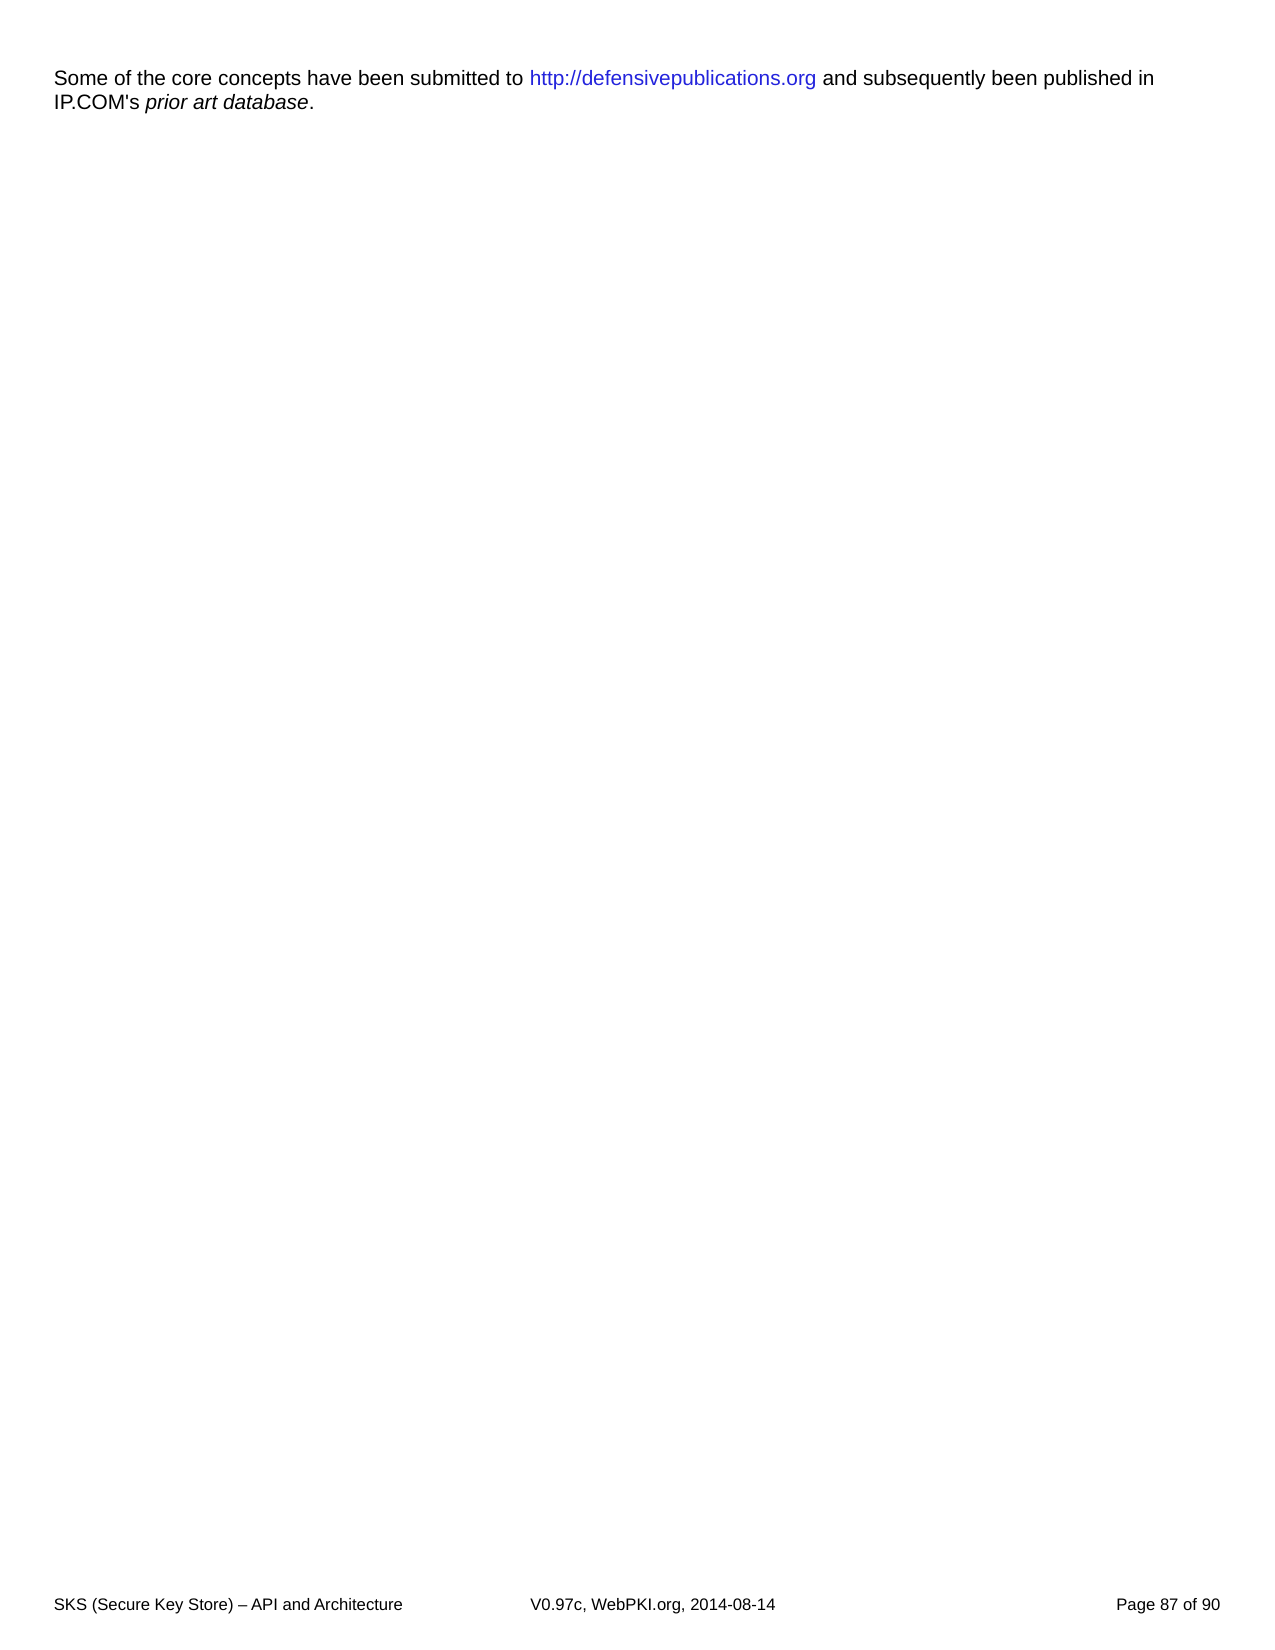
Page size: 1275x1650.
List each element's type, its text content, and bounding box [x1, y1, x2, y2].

text Some of the core concepts have been submitted to http://defensivepublications.org and subsequently been published in IP.COM's prior art database. [54, 66, 1221, 114]
